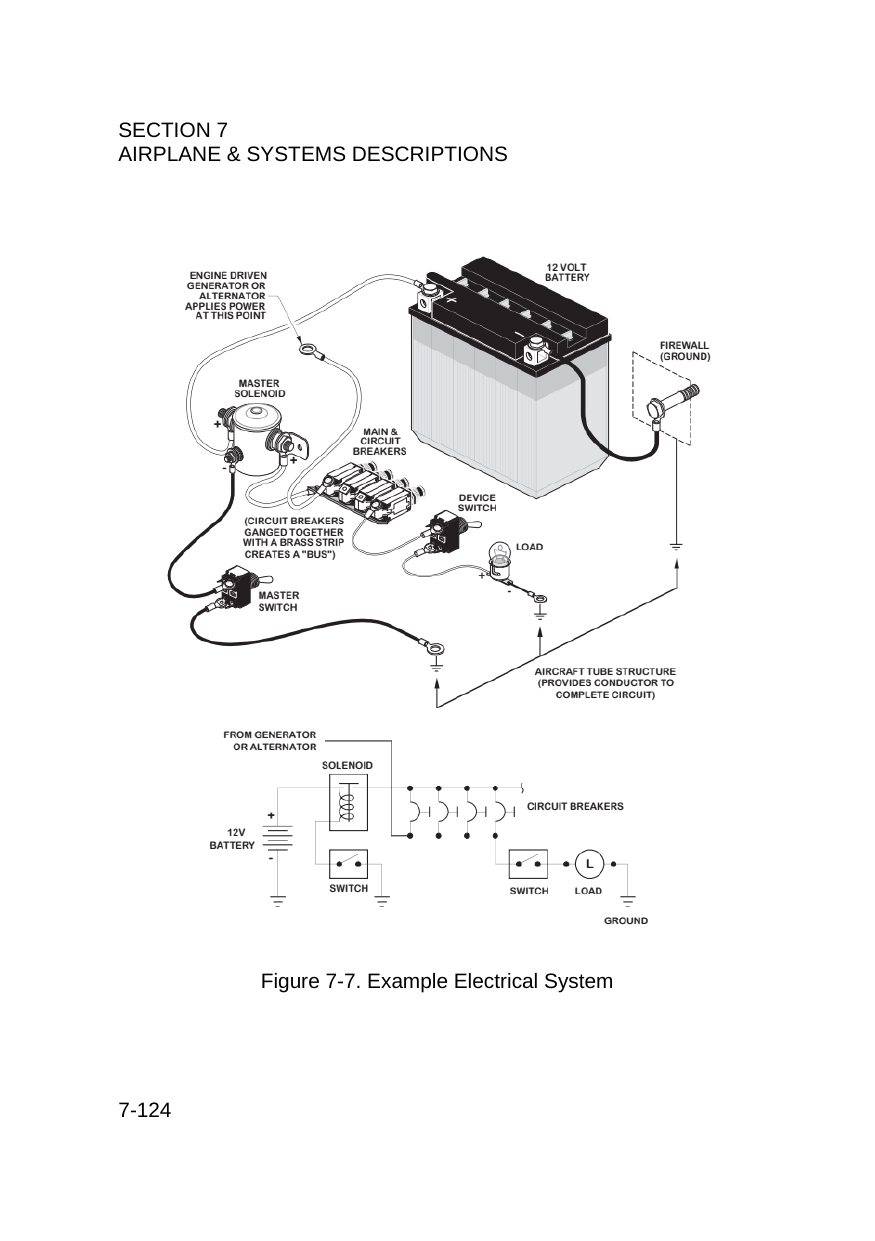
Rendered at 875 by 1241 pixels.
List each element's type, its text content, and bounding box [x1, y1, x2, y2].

picture [118, 232, 756, 946]
text Figure 7-7. Example Electrical System [118, 969, 756, 993]
